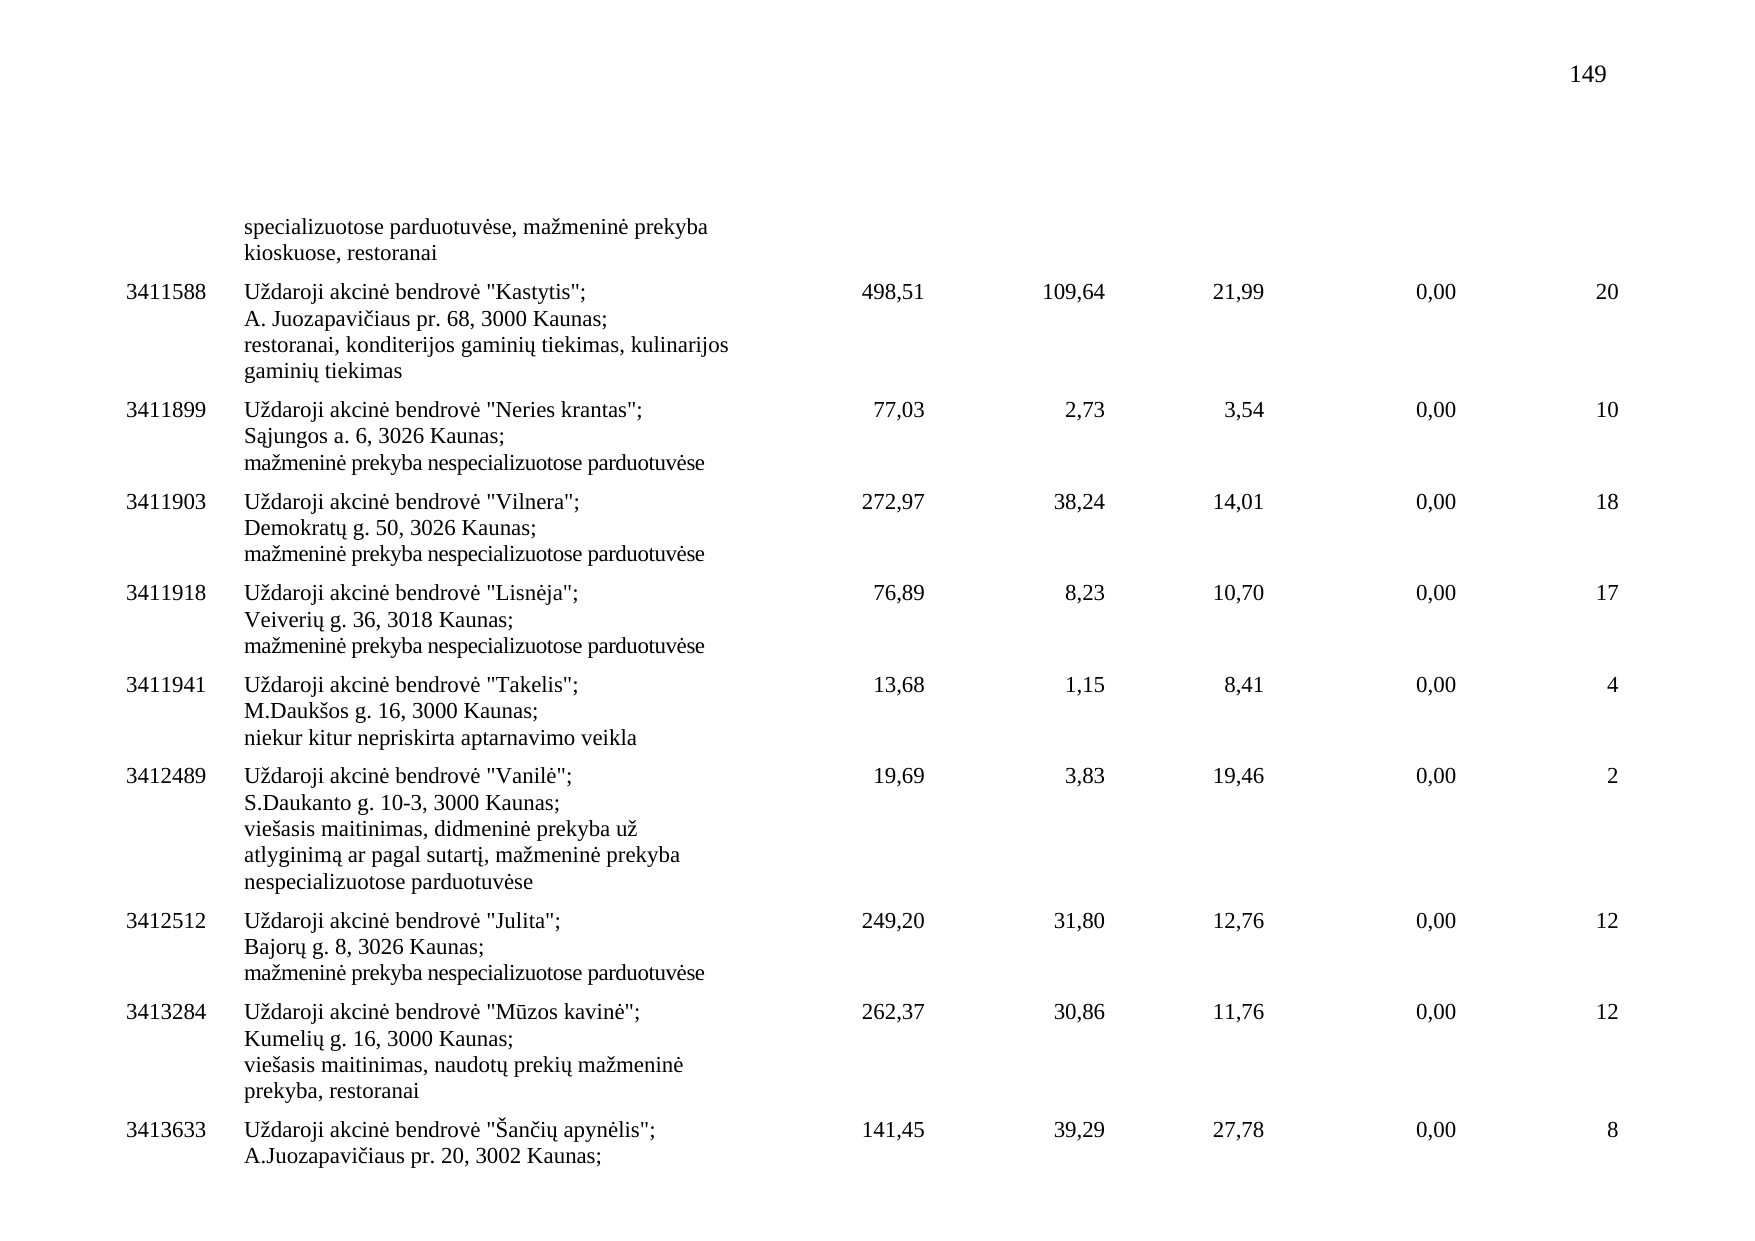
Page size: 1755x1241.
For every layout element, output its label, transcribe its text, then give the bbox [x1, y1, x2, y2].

table_cell 77,03 [750, 390, 941, 481]
table_cell [1281, 207, 1473, 272]
table_cell 20 [1473, 272, 1636, 390]
table_cell Uždaroji akcinė bendrovė "Vilnera"; Demokratų g. 50, 3026 Kaunas; mažmeninė prekyba nespecializuotose parduotuvėse [233, 481, 749, 573]
table_cell 38,24 [941, 481, 1122, 573]
table_cell [1122, 207, 1281, 272]
table_cell 3413633 [100, 1110, 233, 1169]
table_cell 3411918 [100, 573, 233, 664]
table_cell 0,00 [1281, 573, 1473, 664]
table_cell 0,00 [1281, 756, 1473, 900]
table_cell [750, 207, 941, 272]
table_cell 12 [1473, 992, 1636, 1110]
table_cell 262,37 [750, 992, 941, 1110]
table_cell 3411588 [100, 272, 233, 390]
table_cell 0,00 [1281, 900, 1473, 992]
table_cell 141,45 [750, 1110, 941, 1169]
table_cell 272,97 [750, 481, 941, 573]
table_cell 109,64 [941, 272, 1122, 390]
table_cell 0,00 [1281, 481, 1473, 573]
table_cell 2,73 [941, 390, 1122, 481]
table_cell 31,80 [941, 900, 1122, 992]
table_cell 10 [1473, 390, 1636, 481]
table_cell 0,00 [1281, 272, 1473, 390]
table_cell 1,15 [941, 665, 1122, 756]
table_cell 3411899 [100, 390, 233, 481]
table_cell 0,00 [1281, 992, 1473, 1110]
table_cell 0,00 [1281, 665, 1473, 756]
table_cell 12 [1473, 900, 1636, 992]
table_cell 3412512 [100, 900, 233, 992]
table_cell Uždaroji akcinė bendrovė "Mūzos kavinė"; Kumelių g. 16, 3000 Kaunas; viešasis maitinimas, naudotų prekių mažmeninė prekyba, restoranai [233, 992, 749, 1110]
table_cell 8,41 [1122, 665, 1281, 756]
table_cell 3,54 [1122, 390, 1281, 481]
table_cell 19,46 [1122, 756, 1281, 900]
table_cell 13,68 [750, 665, 941, 756]
table_cell 0,00 [1281, 1110, 1473, 1169]
table_cell [941, 207, 1122, 272]
table_cell Uždaroji akcinė bendrovė "Šančių apynėlis"; A.Juozapavičiaus pr. 20, 3002 Kaunas; [233, 1110, 749, 1169]
table_cell 12,76 [1122, 900, 1281, 992]
table_cell 11,76 [1122, 992, 1281, 1110]
table_cell 3411941 [100, 665, 233, 756]
table_cell Uždaroji akcinė bendrovė "Lisnėja"; Veiverių g. 36, 3018 Kaunas; mažmeninė prekyba nespecializuotose parduotuvėse [233, 573, 749, 664]
table_cell Uždaroji akcinė bendrovė "Neries krantas"; Sąjungos a. 6, 3026 Kaunas; mažmeninė prekyba nespecializuotose parduotuvėse [233, 390, 749, 481]
table_cell 3413284 [100, 992, 233, 1110]
table_cell 17 [1473, 573, 1636, 664]
table_cell 30,86 [941, 992, 1122, 1110]
table_cell 10,70 [1122, 573, 1281, 664]
table_cell 27,78 [1122, 1110, 1281, 1169]
table_cell [1473, 207, 1636, 272]
table_cell 3411903 [100, 481, 233, 573]
table_cell [100, 207, 233, 272]
table_cell 21,99 [1122, 272, 1281, 390]
table_cell 4 [1473, 665, 1636, 756]
table_cell 8,23 [941, 573, 1122, 664]
table_cell 39,29 [941, 1110, 1122, 1169]
table_cell 0,00 [1281, 390, 1473, 481]
table_cell 19,69 [750, 756, 941, 900]
table_cell 18 [1473, 481, 1636, 573]
table_cell Uždaroji akcinė bendrovė "Takelis"; M.Daukšos g. 16, 3000 Kaunas; niekur kitur nepriskirta aptarnavimo veikla [233, 665, 749, 756]
table_cell specializuotose parduotuvėse, mažmeninė prekyba kioskuose, restoranai [233, 207, 749, 272]
table_cell 249,20 [750, 900, 941, 992]
table_cell 498,51 [750, 272, 941, 390]
table_cell Uždaroji akcinė bendrovė "Julita"; Bajorų g. 8, 3026 Kaunas; mažmeninė prekyba nespecializuotose parduotuvėse [233, 900, 749, 992]
table_cell 3412489 [100, 756, 233, 900]
table_cell 3,83 [941, 756, 1122, 900]
table_cell Uždaroji akcinė bendrovė "Vanilė"; S.Daukanto g. 10-3, 3000 Kaunas; viešasis maitinimas, didmeninė prekyba už atlyginimą ar pagal sutartį, mažmeninė prekyba nespecializuotose parduotuvėse [233, 756, 749, 900]
table_cell 8 [1473, 1110, 1636, 1169]
table_cell Uždaroji akcinė bendrovė "Kastytis"; A. Juozapavičiaus pr. 68, 3000 Kaunas; restoranai, konditerijos gaminių tiekimas, kulinarijos gaminių tiekimas [233, 272, 749, 390]
table_cell 76,89 [750, 573, 941, 664]
table_cell 14,01 [1122, 481, 1281, 573]
table_cell 2 [1473, 756, 1636, 900]
